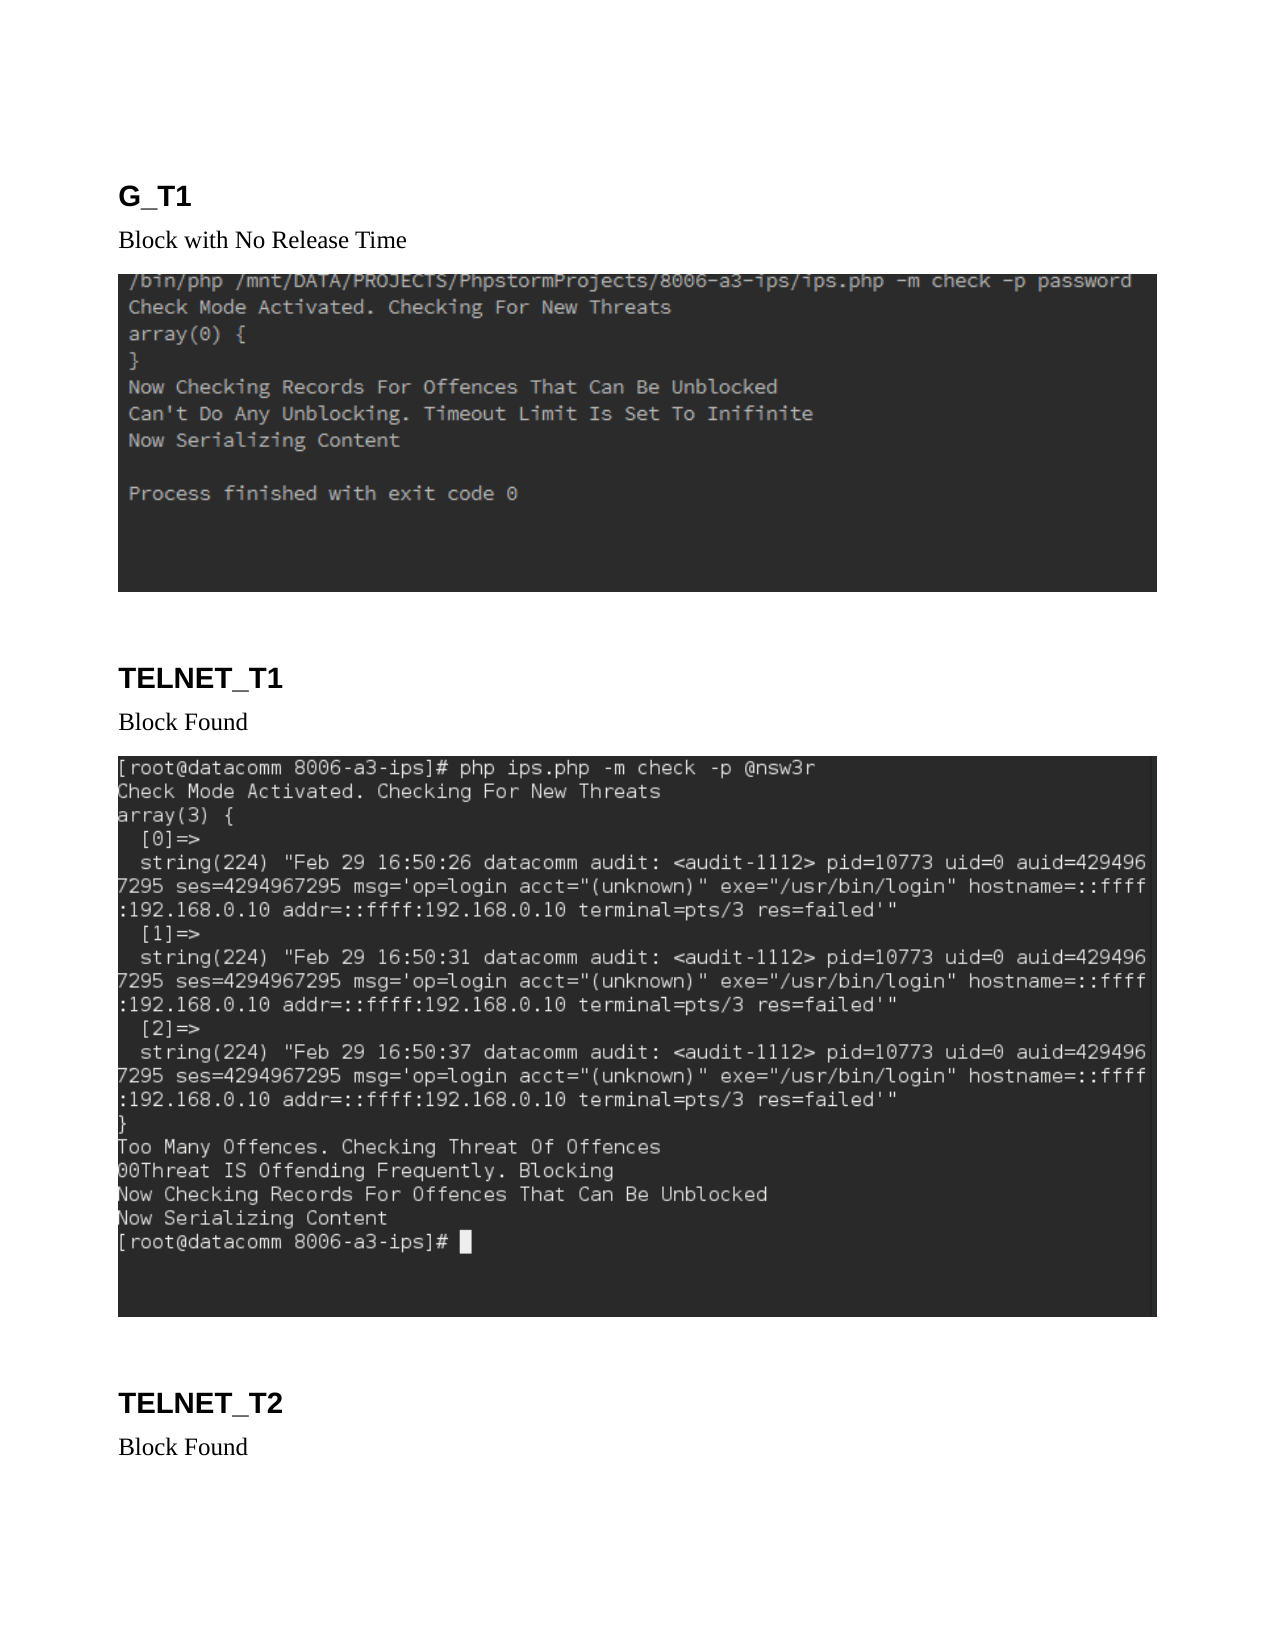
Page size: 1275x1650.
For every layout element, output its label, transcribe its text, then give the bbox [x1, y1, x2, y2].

picture [118, 756, 1157, 1317]
subtitle TELNET_T2 [118, 1386, 1157, 1419]
text Block Found [118, 1432, 1157, 1461]
text Block with No Release Time [118, 225, 1157, 254]
text Block Found [118, 707, 1157, 736]
subtitle TELNET_T1 [118, 661, 1157, 694]
picture [118, 274, 1157, 592]
subtitle G_T1 [118, 179, 1157, 213]
